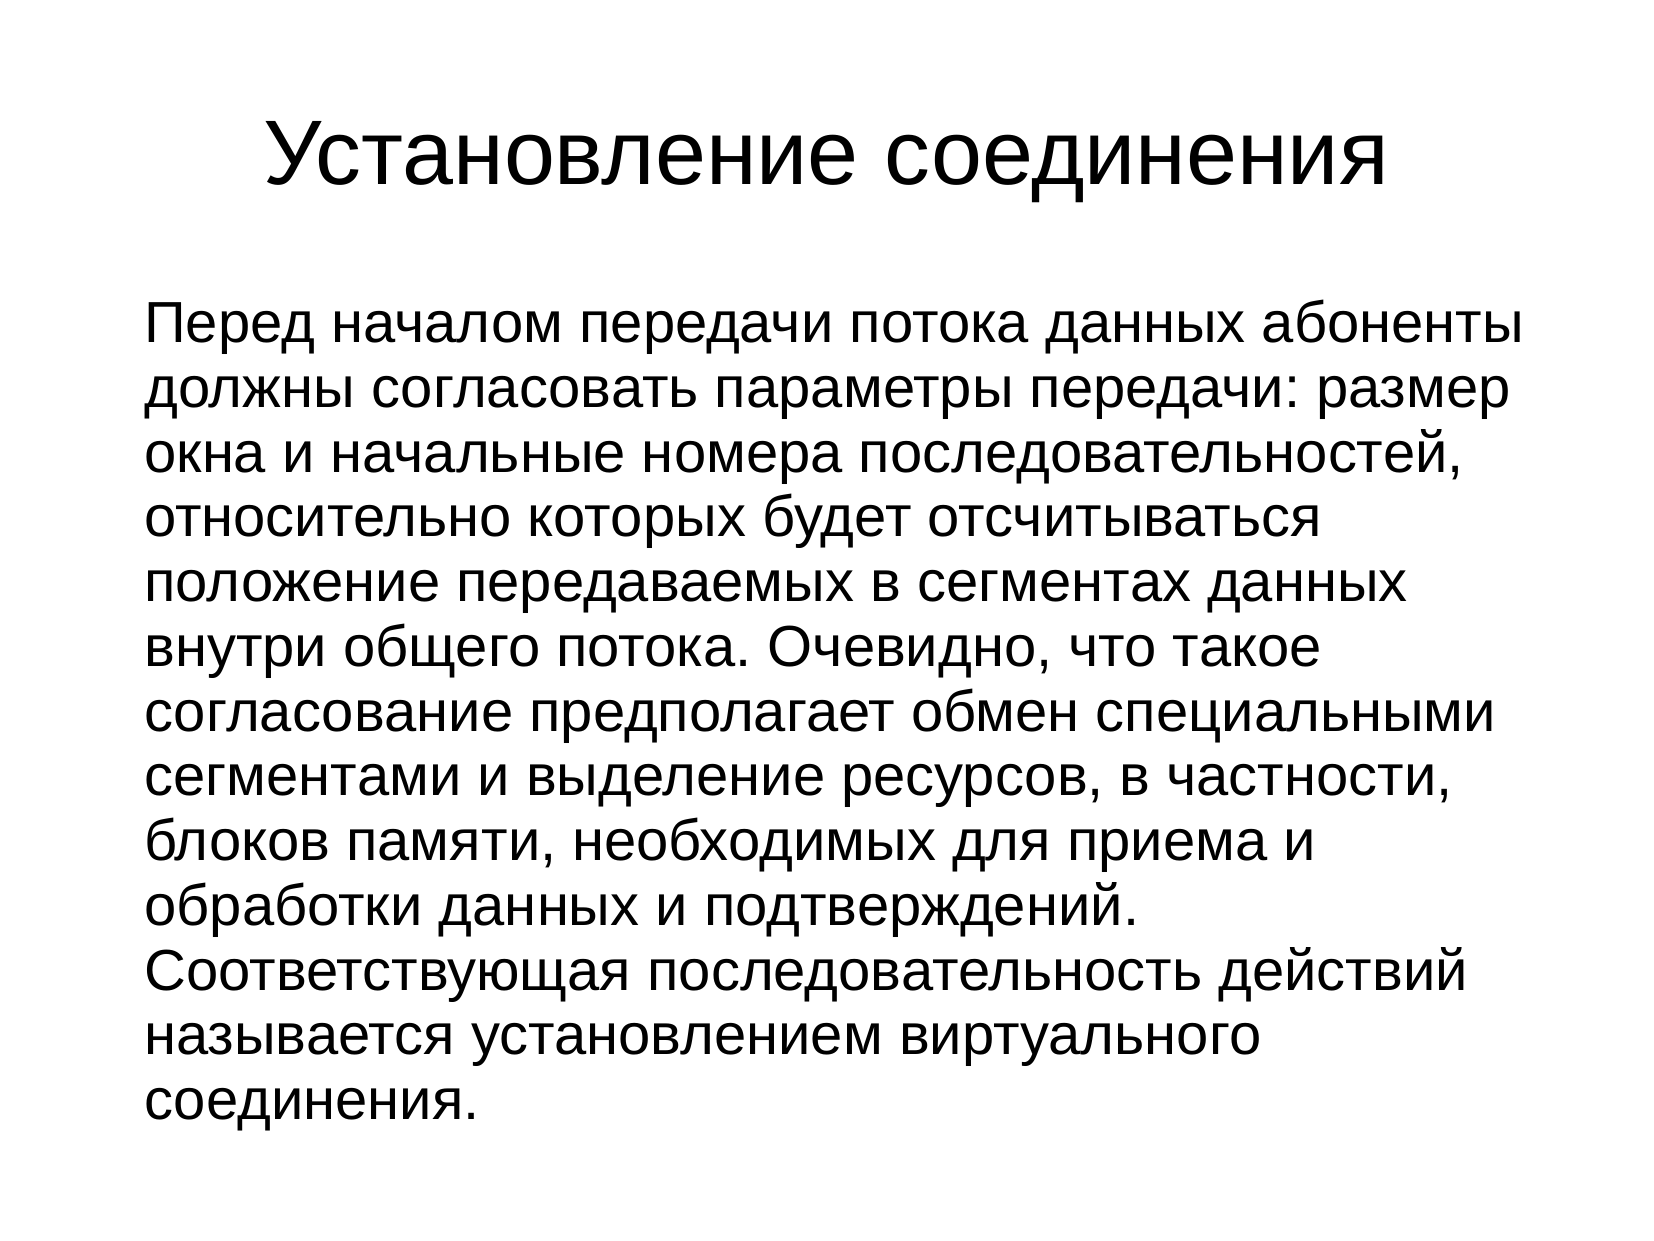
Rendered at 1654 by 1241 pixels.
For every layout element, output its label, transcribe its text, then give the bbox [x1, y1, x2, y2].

list Перед началом передачи потока данных абоненты должны согласовать параметры передачи: размер окна и начальные номера последовательностей, относительно которых будет отсчитываться положение передаваемых в сегментах данных внутри общего потока. Очевидно, что такое согласование предполагает обмен специальными сегментами и выделение ресурсов, в частности, блоков памяти, необходимых для приема и обработки данных и подтверждений. Соответствующая последовательность действий называется установлением виртуального соединения. [82, 290, 1571, 1134]
title Установление соединения [82, 49, 1571, 257]
